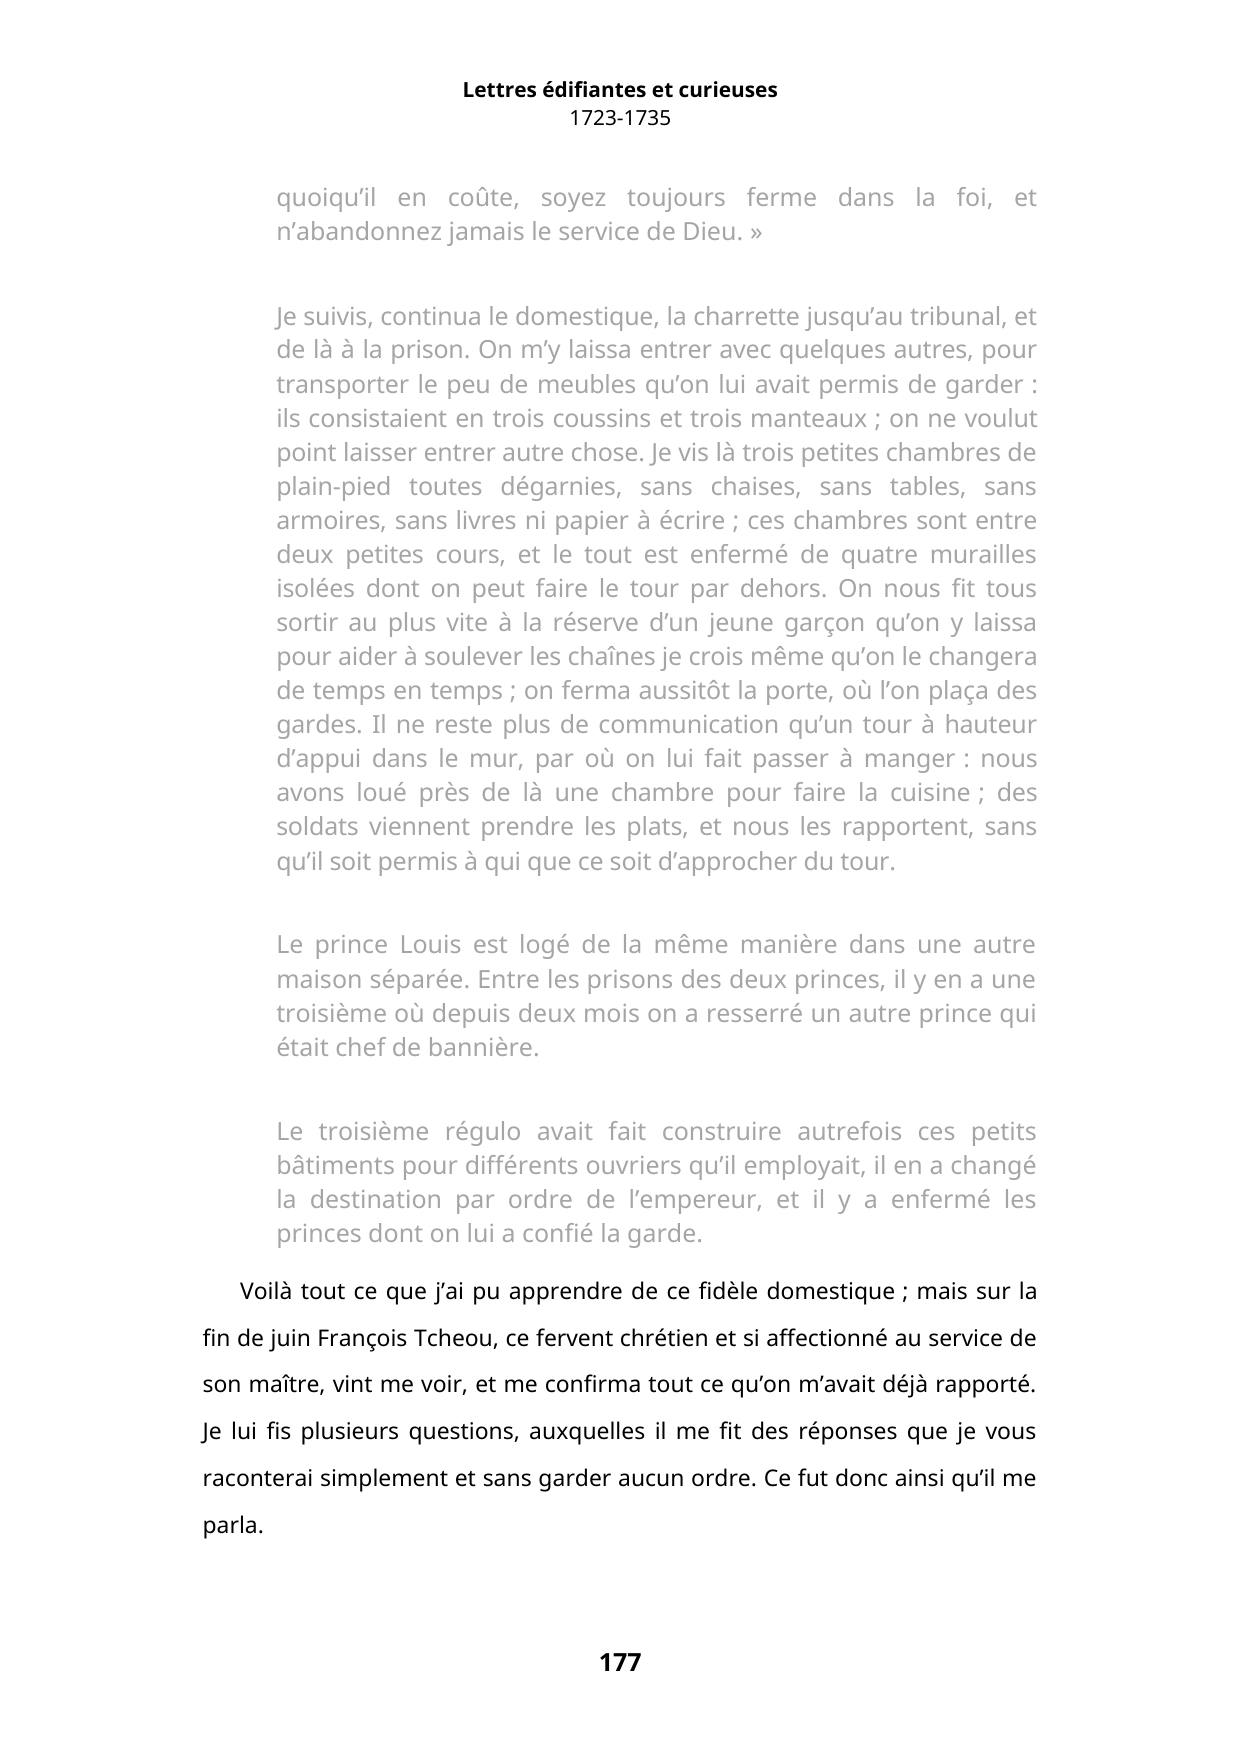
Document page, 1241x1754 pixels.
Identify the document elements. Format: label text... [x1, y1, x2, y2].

text Le prince Louis est logé de la même manière dans une autre maison séparée. Entre les prisons des deux princes, il y en a une troisième où depuis deux mois on a resserré un autre prince qui était chef de bannière. [276, 927, 1038, 1063]
text Le troisième régulo avait fait construire autrefois ces petits bâtiments pour différents ouvriers qu’il employait, il en a changé la destination par ordre de l’empereur, et il y a enfermé les princes dont on lui a confié la garde. [276, 1113, 1038, 1250]
text quoiqu’il en coûte, soyez toujours ferme dans la foi, et n’abandonnez jamais le service de Dieu. » [276, 180, 1038, 248]
text Voilà tout ce que j’ai pu apprendre de ce fidèle domestique ; mais sur la fin de juin François Tcheou, ce fervent chrétien et si affectionné au service de son maître, vint me voir, et me confirma tout ce qu’on m’avait déjà rapporté. Je lui fis plusieurs questions, auxquelles il me fit des réponses que je vous raconterai simplement et sans garder aucun ordre. Ce fut donc ainsi qu’il me parla. [202, 1275, 1038, 1540]
text Je suivis, continua le domestique, la charrette jusqu’au tribunal, et de là à la prison. On m’y laissa entrer avec quelques autres, pour transporter le peu de meubles qu’on lui avait permis de garder : ils consistaient en trois coussins et trois manteaux ; on ne voulut point laisser entrer autre chose. Je vis là trois petites chambres de plain-pied toutes dégarnies, sans chaises, sans tables, sans armoires, sans livres ni papier à écrire ; ces chambres sont entre deux petites cours, et le tout est enfermé de quatre murailles isolées dont on peut faire le tour par dehors. On nous fit tous sortir au plus vite à la réserve d’un jeune garçon qu’on y laissa pour aider à soulever les chaînes je crois même qu’on le changera de temps en temps ; on ferma aussitôt la porte, où l’on plaça des gardes. Il ne reste plus de communication qu’un tour à hauteur d’appui dans le mur, par où on lui fait passer à manger : nous avons loué près de là une chambre pour faire la cuisine ; des soldats viennent prendre les plats, et nous les rapportent, sans qu’il soit permis à qui que ce soit d’approcher du tour. [276, 298, 1038, 877]
